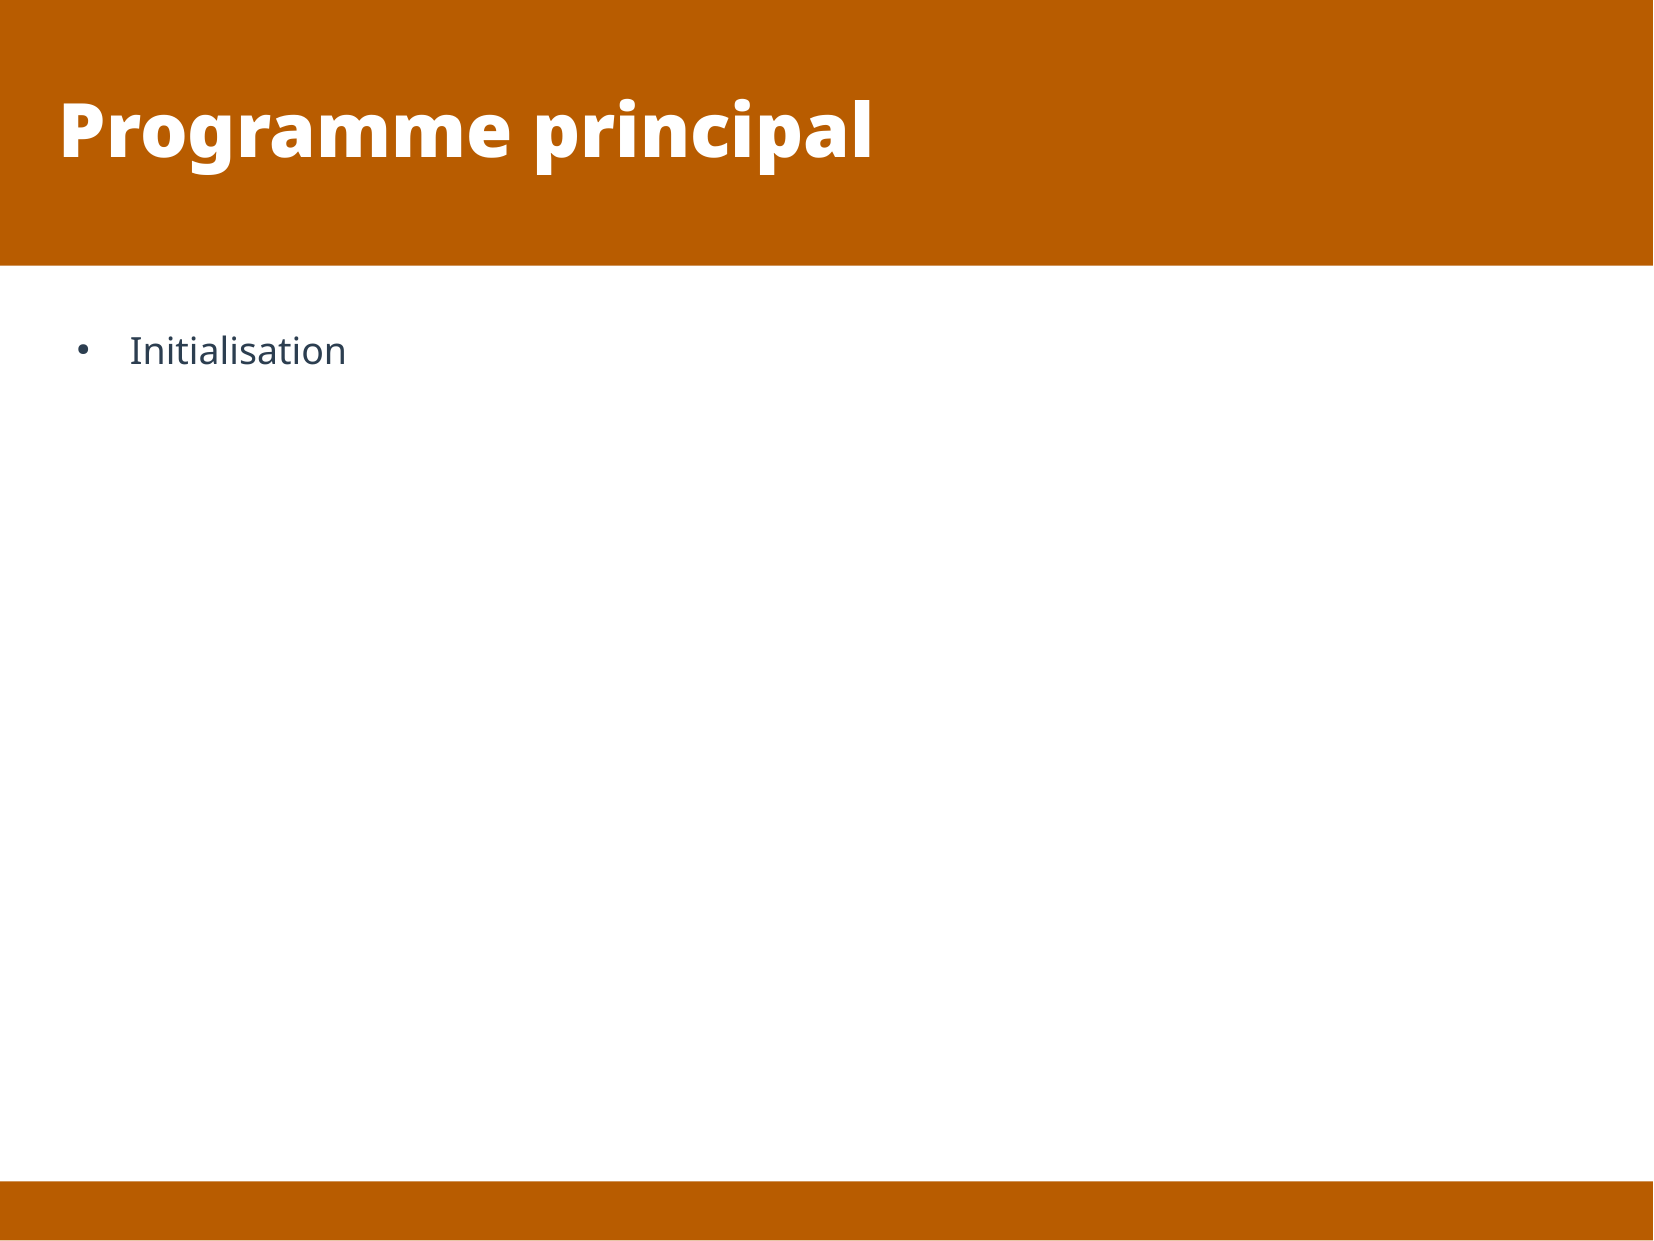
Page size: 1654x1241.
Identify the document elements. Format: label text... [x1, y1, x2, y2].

list Initialisation [58, 324, 1594, 1152]
title Programme principal [58, 49, 1594, 207]
